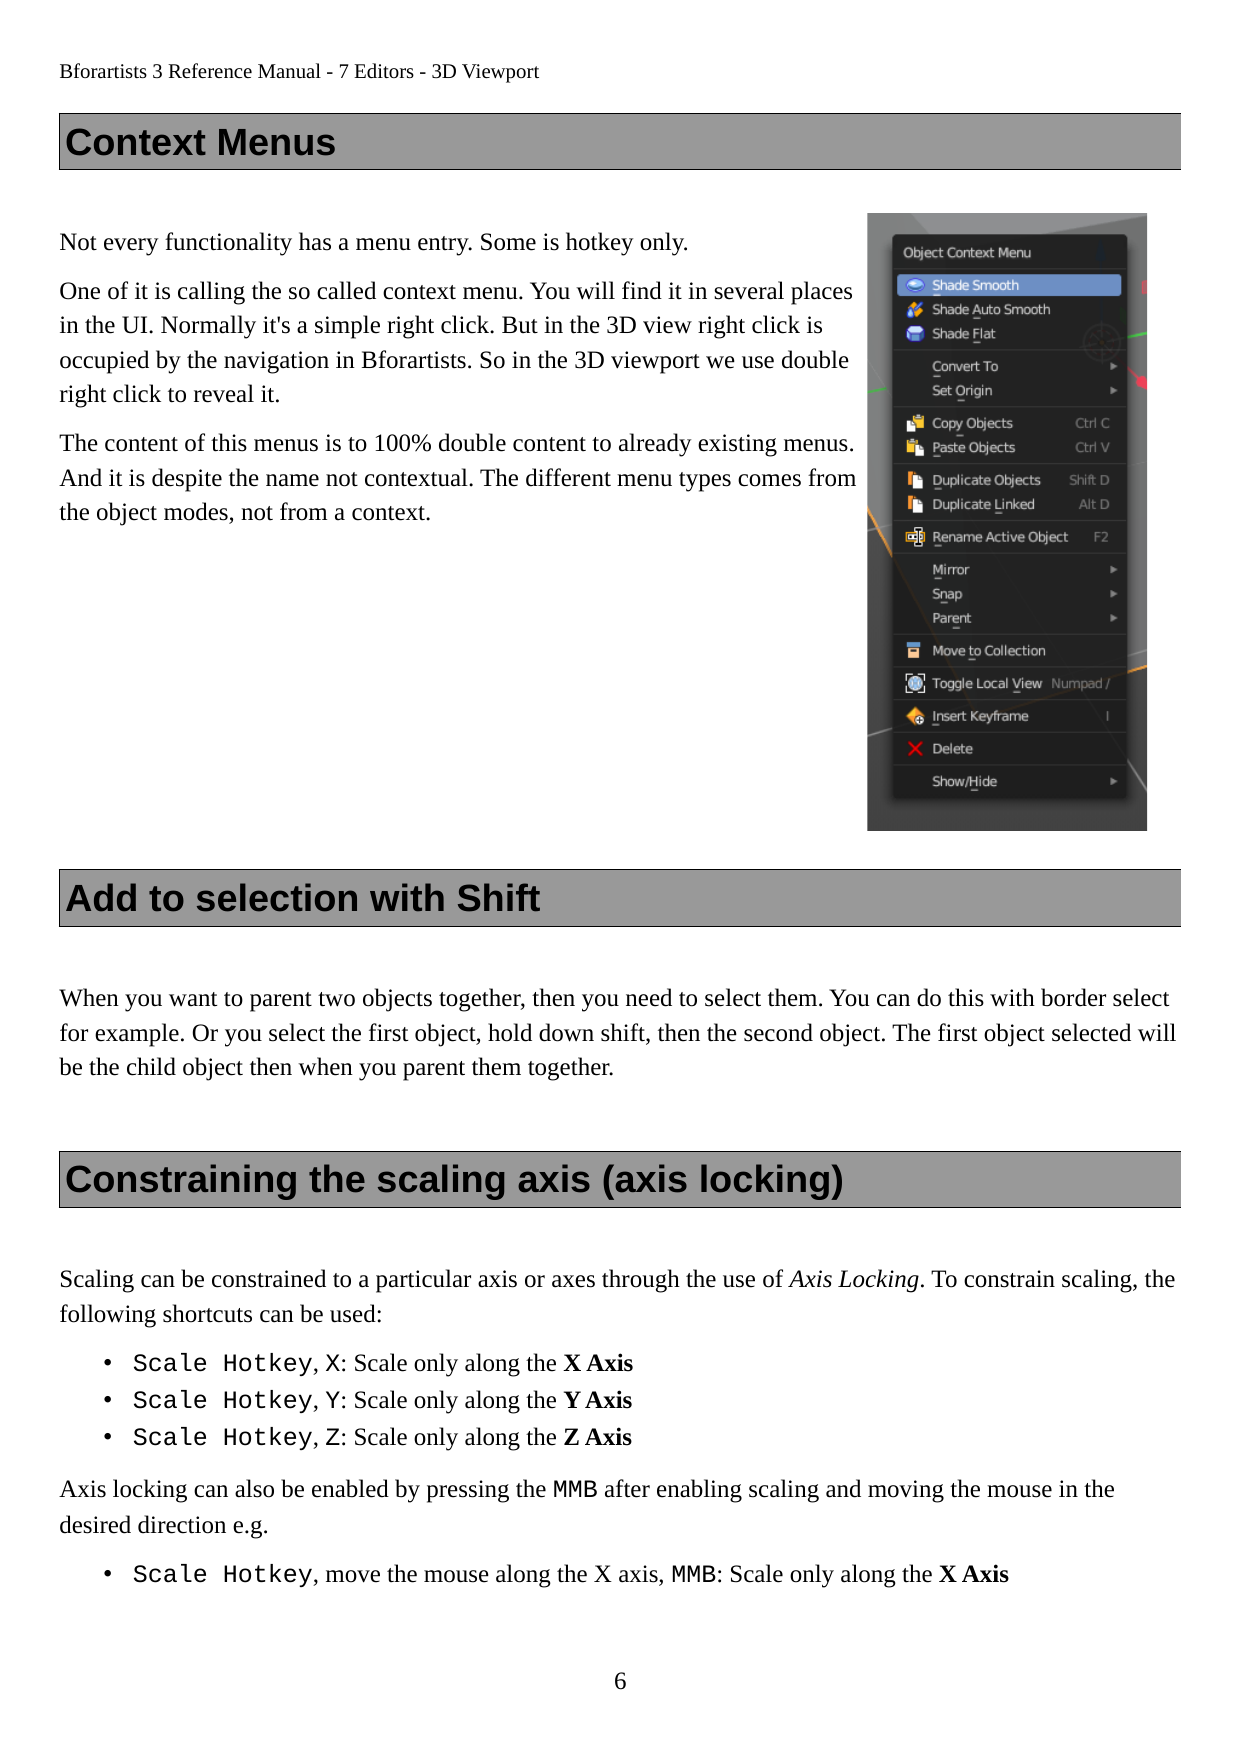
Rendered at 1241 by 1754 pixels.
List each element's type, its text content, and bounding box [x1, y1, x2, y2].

text Axis locking can also be enabled by pressing the MMB after enabling scaling and moving the mouse in the desired direction e.g. [59, 1474, 1181, 1539]
table_header Add to selection with Shift [60, 870, 1181, 926]
list Scale Hotkey, X: Scale only along the X Axis [103, 1348, 1181, 1379]
text Scaling can be constrained to a particular axis or axes through the use of Axis Locking. To constrain scaling, the following shortcuts can be used: [59, 1264, 1181, 1328]
table_header Constraining the scaling axis (axis locking) [60, 1152, 1181, 1207]
table_header Context Menus [60, 114, 1181, 169]
picture [867, 213, 1148, 831]
list Scale Hotkey, move the mouse along the X axis, MMB: Scale only along the X Axis [103, 1559, 1181, 1590]
list Scale Hotkey, Y: Scale only along the Y Axis [103, 1385, 1181, 1416]
text One of it is calling the so called context menu. You will find it in several places in the UI. Normally it's a simple right click. But in the 3D view right click is occupied by the navigation in Bforartists. So in the 3D viewport we use double right click to reveal it. [59, 276, 867, 408]
text Not every functionality has a menu entry. Some is hotkey only. [59, 227, 867, 255]
text When you want to parent two objects together, then you need to select them. You can do this with border select for example. Or you select the first object, hold down shift, then the second object. The first object selected will be the child object then when you parent them together. [59, 983, 1181, 1081]
list Scale Hotkey, Z: Scale only along the Z Axis [103, 1422, 1181, 1453]
text The content of this menus is to 100% double content to already existing menus. And it is despite the name not contextual. The different menu types comes from the object modes, not from a context. [59, 428, 867, 526]
